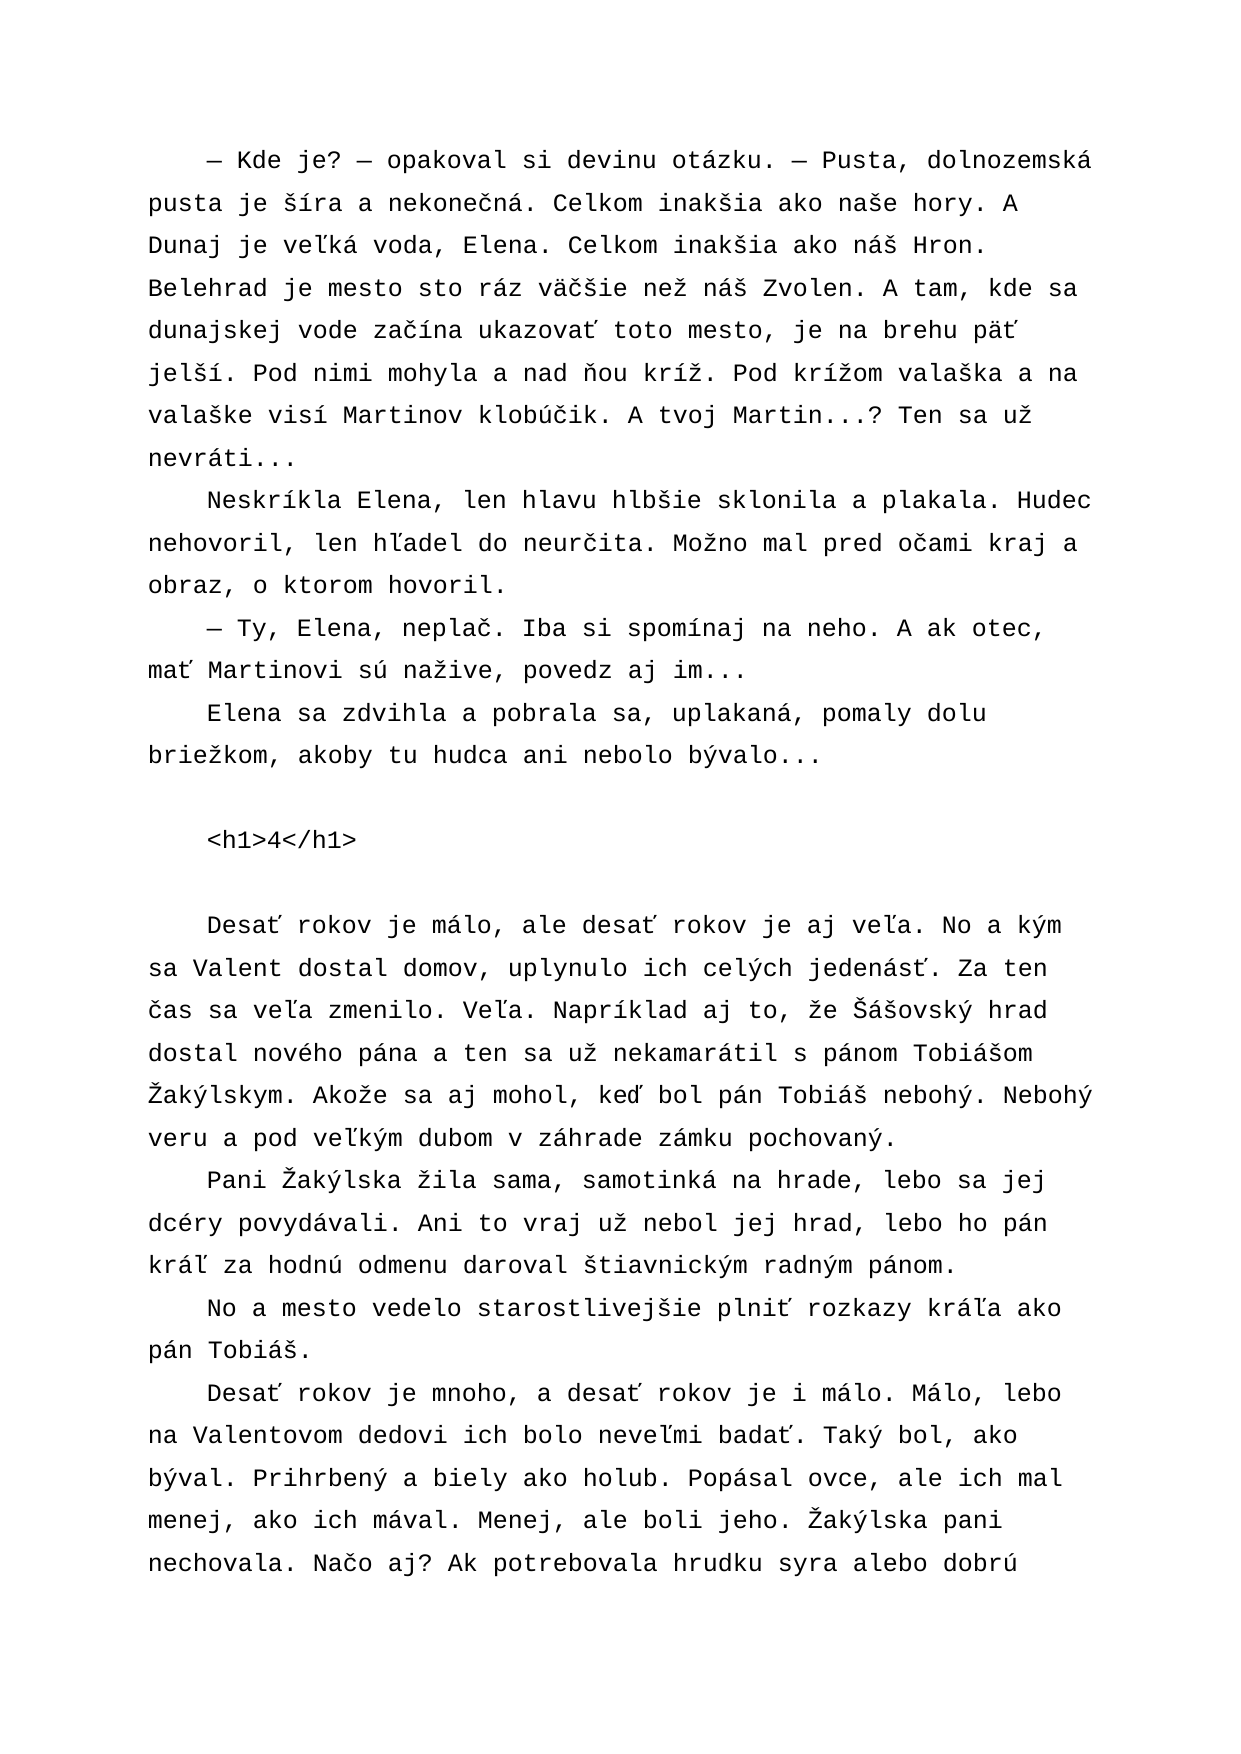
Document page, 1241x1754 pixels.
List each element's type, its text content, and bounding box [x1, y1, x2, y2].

text Elena sa zdvihla a pobrala sa, uplakaná, pomaly dolu briežkom, akoby tu hudca ani nebolo bývalo... [148, 700, 1093, 771]
text — Kde je? — opakoval si devinu otázku. — Pusta, dolnozemská pusta je šíra a nekonečná. Celkom inakšia ako naše hory. A Dunaj je veľká voda, Elena. Celkom inakšia ako náš Hron. Belehrad je mesto sto ráz väčšie než náš Zvolen. A tam, kde sa dunajskej vode začína ukazovať toto mesto, je na brehu päť jelší. Pod nimi mohyla a nad ňou kríž. Pod krížom valaška a na valaške visí Martinov klobúčik. A tvoj Martin...? Ten sa už nevráti... [148, 148, 1093, 473]
text <h1>4</h1> [148, 828, 1093, 856]
text Desať rokov je mnoho, a desať rokov je i málo. Málo, lebo na Valentovom dedovi ich bolo neveľmi badať. Taký bol, ako býval. Prihrbený a biely ako holub. Popásal ovce, ale ich mal menej, ako ich mával. Menej, ale boli jeho. Žakýlska pani nechovala. Načo aj? Ak potrebovala hrudku syra alebo dobrú [148, 1380, 1093, 1578]
text No a mesto vedelo starostlivejšie plniť rozkazy kráľa ako pán Tobiáš. [148, 1295, 1093, 1366]
text Neskríkla Elena, len hlavu hlbšie sklonila a plakala. Hudec nehovoril, len hľadel do neurčita. Možno mal pred očami kraj a obraz, o ktorom hovoril. [148, 488, 1093, 601]
text Desať rokov je málo, ale desať rokov je aj veľa. No a kým sa Valent dostal domov, uplynulo ich celých jedenásť. Za ten čas sa veľa zmenilo. Veľa. Napríklad aj to, že Šášovský hrad dostal nového pána a ten sa už nekamarátil s pánom Tobiášom Žakýlskym. Akože sa aj mohol, keď bol pán Tobiáš nebohý. Nebohý veru a pod veľkým dubom v záhrade zámku pochovaný. [148, 913, 1093, 1153]
text Pani Žakýlska žila sama, samotinká na hrade, lebo sa jej dcéry povydávali. Ani to vraj už nebol jej hrad, lebo ho pán kráľ za hodnú odmenu daroval štiavnickým radným pánom. [148, 1168, 1093, 1281]
text — Ty, Elena, neplač. Iba si spomínaj na neho. A ak otec, mať Martinovi sú nažive, povedz aj im... [148, 615, 1093, 686]
